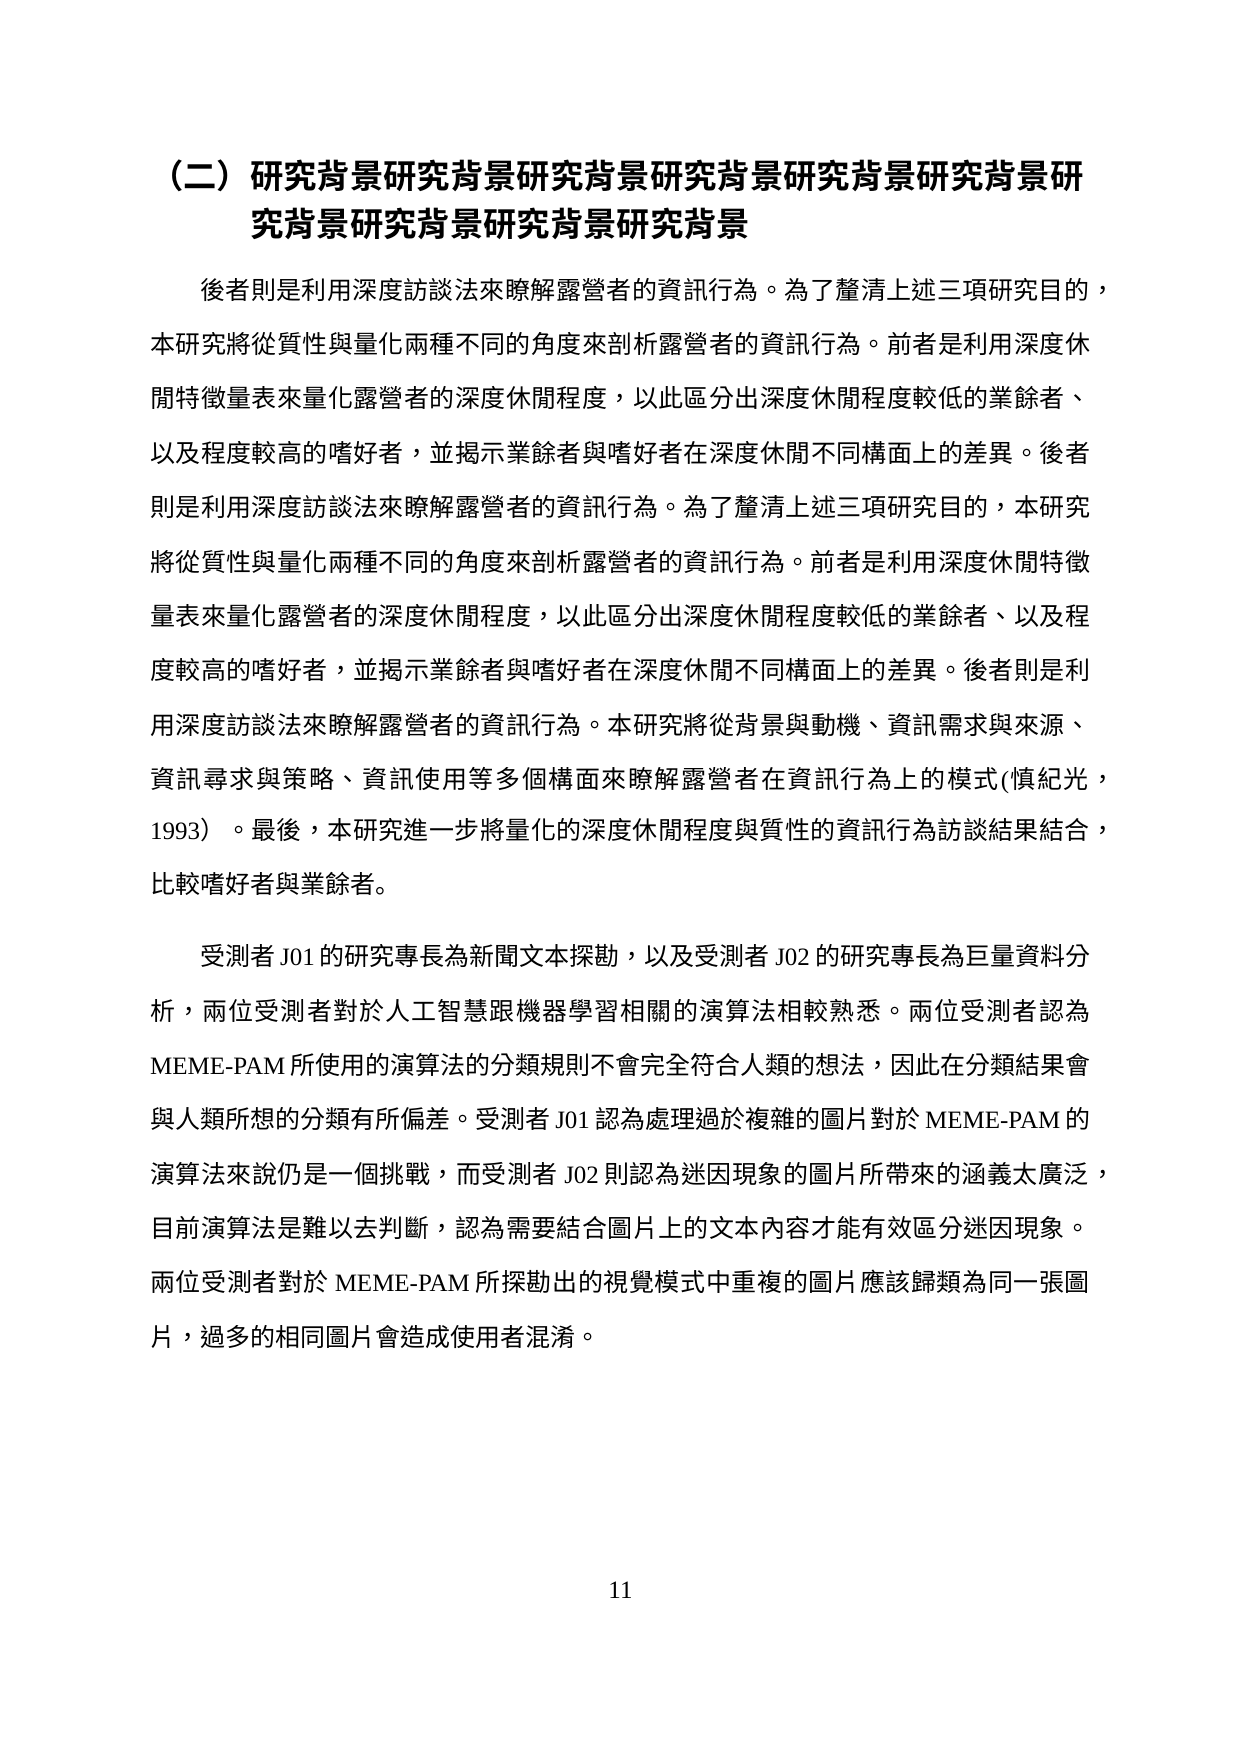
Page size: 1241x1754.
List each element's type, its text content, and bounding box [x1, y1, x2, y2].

text 後者則是利用深度訪談法來瞭解露營者的資訊行為。為了釐清上述三項研究目的，本研究將從質性與量化兩種不同的角度來剖析露營者的資訊行為。前者是利用深度休閒特徵量表來量化露營者的深度休閒程度，以此區分出深度休閒程度較低的業餘者、以及程度較高的嗜好者，並揭示業餘者與嗜好者在深度休閒不同構面上的差異。後者則是利用深度訪談法來瞭解露營者的資訊行為。為了釐清上述三項研究目的，本研究將從質性與量化兩種不同的角度來剖析露營者的資訊行為。前者是利用深度休閒特徵量表來量化露營者的深度休閒程度，以此區分出深度休閒程度較低的業餘者、以及程度較高的嗜好者，並揭示業餘者與嗜好者在深度休閒不同構面上的差異。後者則是利用深度訪談法來瞭解露營者的資訊行為。本研究將從背景與動機、資訊需求與來源、資訊尋求與策略、資訊使用等多個構面來瞭解露營者在資訊行為上的模式(慎紀光，1993）。最後，本研究進一步將量化的深度休閒程度與質性的資訊行為訪談結果結合，比較嗜好者與業餘者。 [150, 270, 1090, 901]
text 受測者J01的研究專長為新聞文本探勘，以及受測者J02的研究專長為巨量資料分析，兩位受測者對於人工智慧跟機器學習相關的演算法相較熟悉。兩位受測者認為MEME-PAM所使用的演算法的分類規則不會完全符合人類的想法，因此在分類結果會與人類所想的分類有所偏差。受測者J01認為處理過於複雜的圖片對於MEME-PAM的演算法來說仍是一個挑戰，而受測者J02則認為迷因現象的圖片所帶來的涵義太廣泛，目前演算法是難以去判斷，認為需要結合圖片上的文本內容才能有效區分迷因現象。兩位受測者對於MEME-PAM所探勘出的視覺模式中重複的圖片應該歸類為同一張圖片，過多的相同圖片會造成使用者混淆。 [150, 937, 1090, 1353]
subtitle （二）研究背景研究背景研究背景研究背景研究背景研究背景研究背景研究背景研究背景研究背景 [150, 150, 1090, 246]
